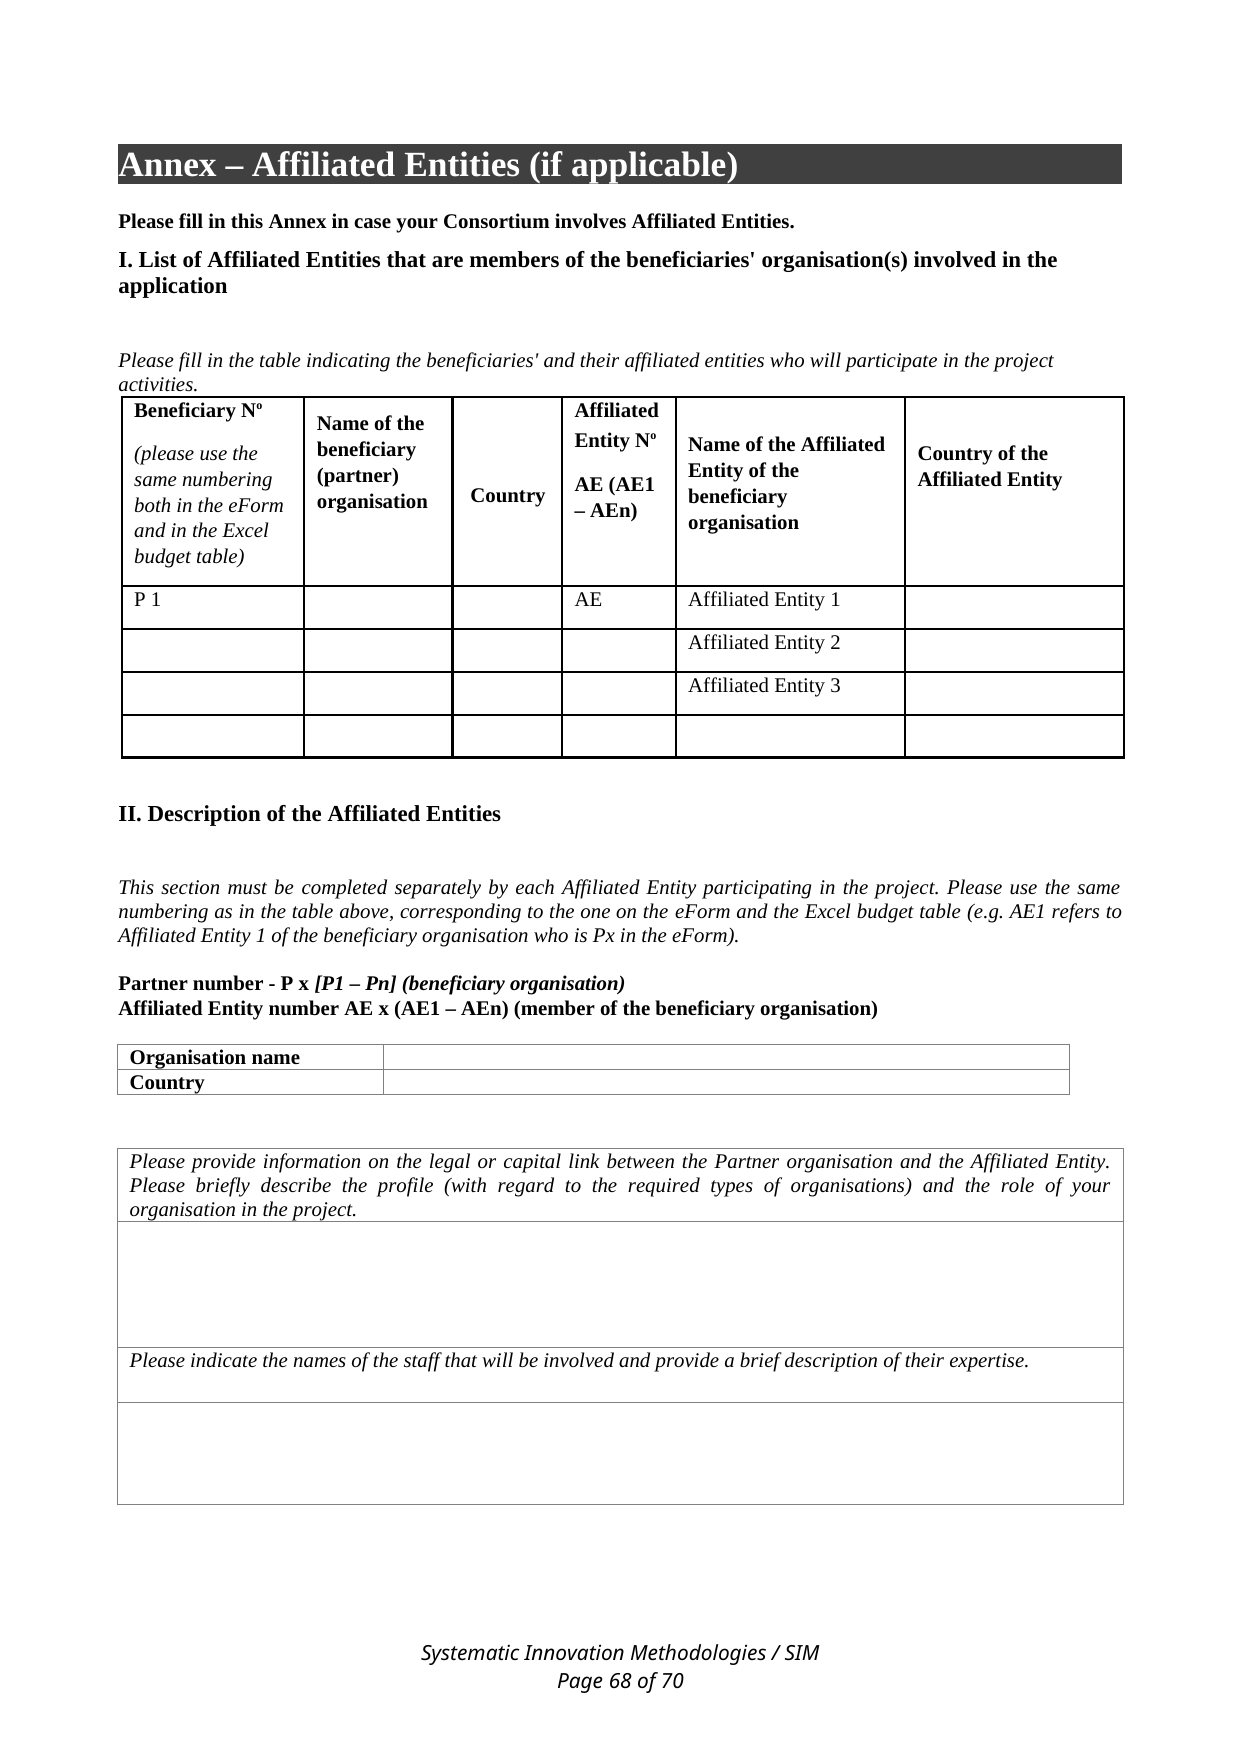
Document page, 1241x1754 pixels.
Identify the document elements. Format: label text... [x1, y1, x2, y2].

text I. List of Affiliated Entities that are members of the beneficiaries' organisation(s) involved in the application [118, 246, 1122, 299]
table_header Beneficiary No (please use the same numbering both in the eForm and in the Excel budget table) [123, 398, 303, 585]
table_cell [563, 716, 675, 756]
table_cell AE [563, 587, 675, 628]
table_header Name of the beneficiary (partner) organisation [305, 398, 451, 585]
table_cell [677, 716, 904, 756]
table_cell [906, 587, 1123, 628]
table_cell [906, 673, 1123, 713]
table_cell [384, 1070, 1069, 1094]
table_cell Affiliated Entity 2 [677, 630, 904, 671]
table_cell [305, 673, 451, 713]
table_cell P 1 [123, 587, 303, 628]
table_cell [906, 716, 1123, 756]
text Please fill in this Annex in case your Consortium involves Affiliated Entities. [118, 209, 1122, 233]
text Partner number - P x [P1 – Pn] (beneficiary organisation) [118, 971, 1122, 995]
table_cell [906, 630, 1123, 671]
table_header Organisation name [118, 1045, 383, 1069]
table_cell Country [118, 1070, 383, 1094]
table_cell [123, 673, 303, 713]
subtitle Annex – Affiliated Entities (if applicable) [118, 144, 1122, 184]
table_header Affiliated Entity No AE (AE1 – AEn) [563, 398, 675, 585]
table_cell [305, 630, 451, 671]
table_cell [305, 716, 451, 756]
table_header Name of the Affiliated Entity of the beneficiary organisation [677, 398, 904, 585]
table_cell [563, 630, 675, 671]
table_cell [454, 716, 561, 756]
table_cell [305, 587, 451, 628]
table_cell Affiliated Entity 1 [677, 587, 904, 628]
table_header [384, 1045, 1069, 1069]
text Affiliated Entity number AE x (AE1 – AEn) (member of the beneficiary organisation) [118, 995, 1122, 1019]
table_header Please provide information on the legal or capital link between the Partner organisation and the Affiliated Entity. Please briefly describe the profile (with regard to the required types of organisations) and the role of your organisation in the project. [118, 1149, 1123, 1221]
table_cell [118, 1222, 1123, 1347]
text This section must be completed separately by each Affiliated Entity participating in the project. Please use the same numbering as in the table above, corresponding to the one on the eForm and the Excel budget table (e.g. AE1 refers to Affiliated Entity 1 of the beneficiary organisation who is Px in the eForm). [118, 875, 1122, 947]
table_cell [123, 630, 303, 671]
table_cell [454, 630, 561, 671]
table_cell [123, 716, 303, 756]
table_cell [454, 673, 561, 713]
table_header Country [454, 398, 561, 585]
table_cell Please indicate the names of the staff that will be involved and provide a brief description of their expertise. [118, 1348, 1123, 1402]
table_cell [454, 587, 561, 628]
table_header Country of the Affiliated Entity [906, 398, 1123, 585]
table_cell [118, 1403, 1123, 1504]
text II. Description of the Affiliated Entities [118, 800, 1122, 826]
table_cell Affiliated Entity 3 [677, 673, 904, 713]
table_cell [563, 673, 675, 713]
text Please fill in the table indicating the beneficiaries' and their affiliated entities who will participate in the project activities. [118, 348, 1122, 396]
